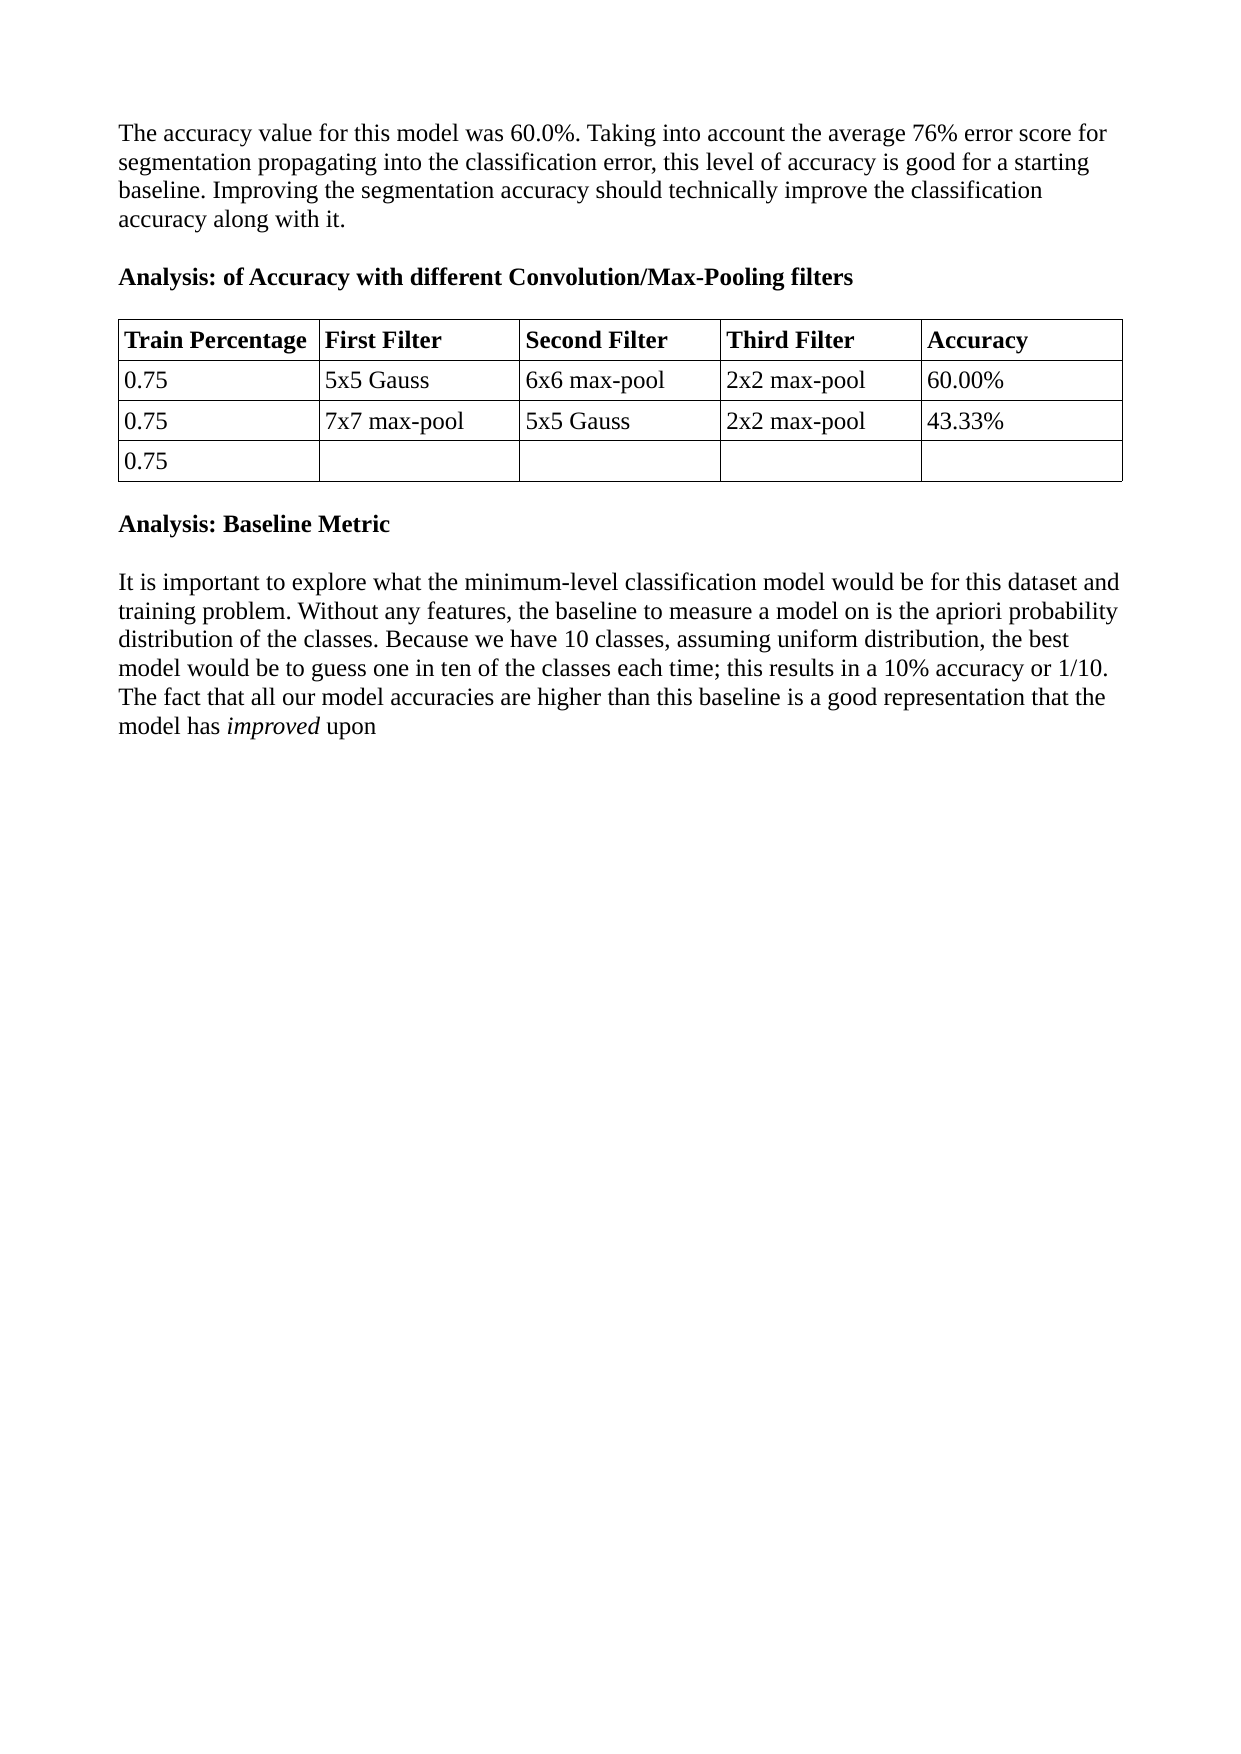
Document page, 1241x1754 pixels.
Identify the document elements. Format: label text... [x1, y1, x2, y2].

table_cell [922, 441, 1122, 481]
text Analysis: Baseline Metric [118, 509, 1122, 538]
table_cell 5x5 Gauss [320, 361, 519, 400]
text Analysis: of Accuracy with different Convolution/Max-Pooling filters [118, 262, 1122, 291]
table_cell 0.75 [119, 441, 319, 481]
table_cell [721, 441, 921, 481]
table_header First Filter [320, 320, 519, 360]
text It is important to explore what the minimum-level classification model would be for this dataset and training problem. Without any features, the baseline to measure a model on is the apriori probability distribution of the classes. Because we have 10 classes, assuming uniform distribution, the best model would be to guess one in ten of the classes each time; this results in a 10% accuracy or 1/10. The fact that all our model accuracies are higher than this baseline is a good representation that the model has improved upon [118, 567, 1122, 739]
table_cell 6x6 max-pool [520, 361, 720, 400]
table_cell 2x2 max-pool [721, 401, 921, 440]
table_cell 7x7 max-pool [320, 401, 519, 440]
text The accuracy value for this model was 60.0%. Taking into account the average 76% error score for segmentation propagating into the classification error, this level of accuracy is good for a starting baseline. Improving the segmentation accuracy should technically improve the classification accuracy along with it. [118, 118, 1122, 233]
table_cell 2x2 max-pool [721, 361, 921, 400]
table_cell [320, 441, 519, 481]
table_header Accuracy [922, 320, 1122, 360]
table_cell 0.75 [119, 361, 319, 400]
table_cell 5x5 Gauss [520, 401, 720, 440]
table_header Second Filter [520, 320, 720, 360]
table_header Train Percentage [119, 320, 319, 360]
table_cell 43.33% [922, 401, 1122, 440]
table_cell 0.75 [119, 401, 319, 440]
table_header Third Filter [721, 320, 921, 360]
table_cell 60.00% [922, 361, 1122, 400]
table_cell [520, 441, 720, 481]
